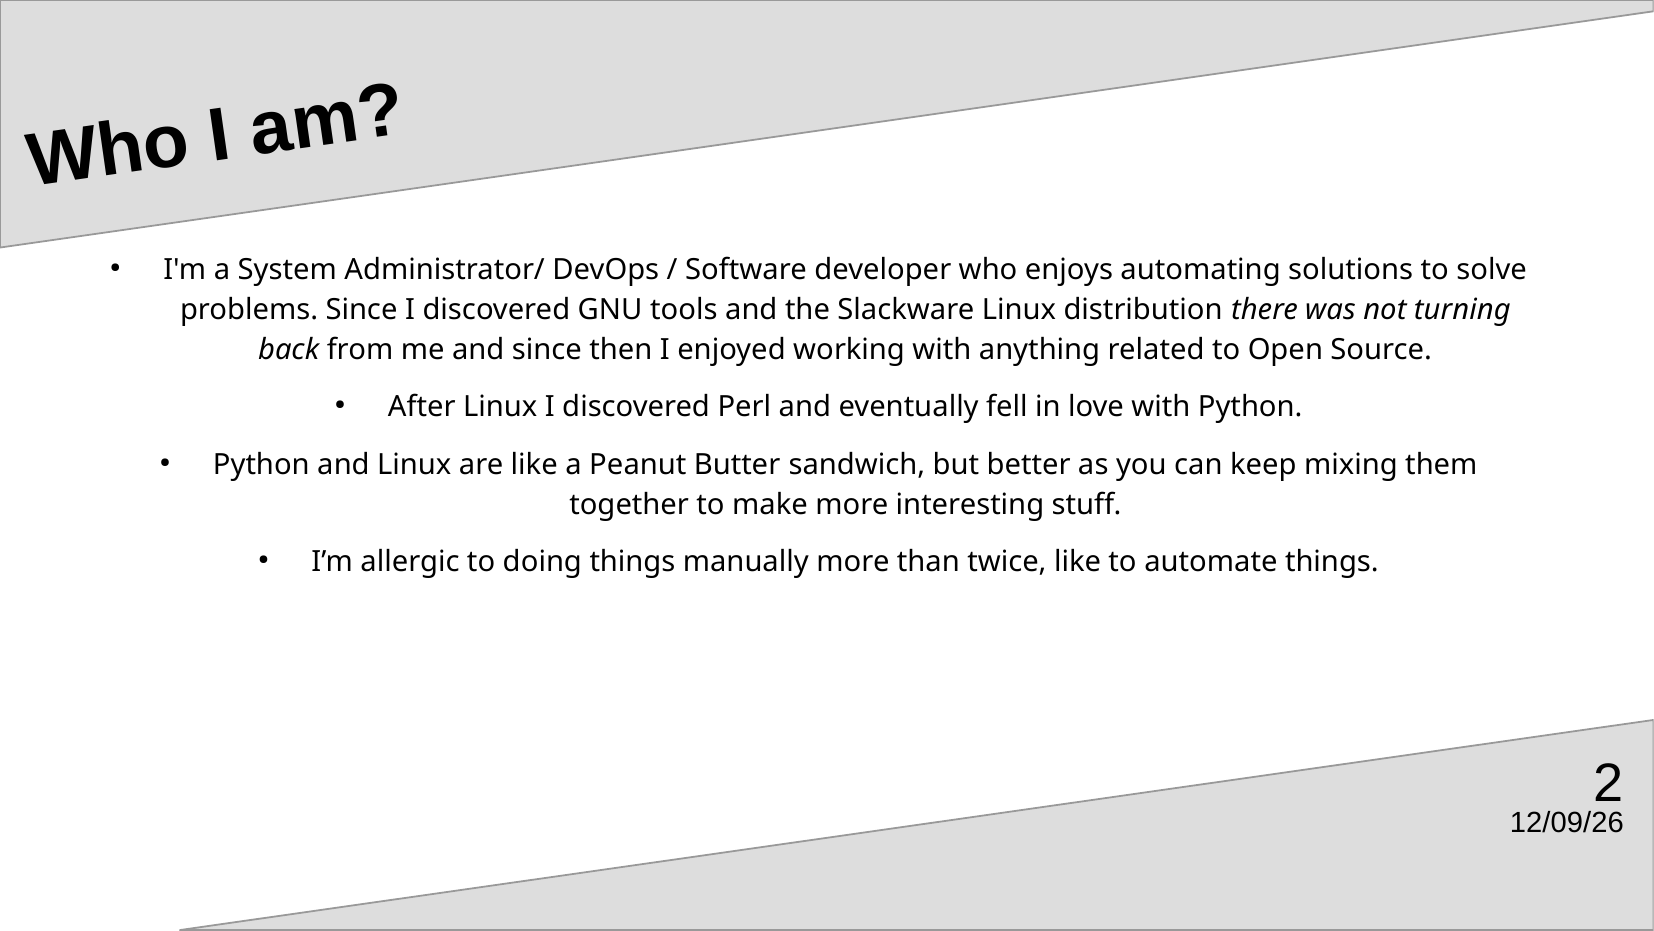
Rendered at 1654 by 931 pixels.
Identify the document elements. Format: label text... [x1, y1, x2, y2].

title Who I am? [16, 0, 1501, 239]
list I'm a System Administrator/ DevOps / Software developer who enjoys automating solutions to solve problems. Since I discovered GNU tools and the Slackware Linux distribution there was not turning back from me and since then I enjoyed working with anything related to Open Source. After Linux I discovered Perl and eventually fell in love with Python. Python and Linux are like a Peanut Butter sandwich, but better as you can keep mixing them together to make more interesting stuff. I’m allergic to doing things manually more than twice, like to automate things. [82, 248, 1538, 789]
